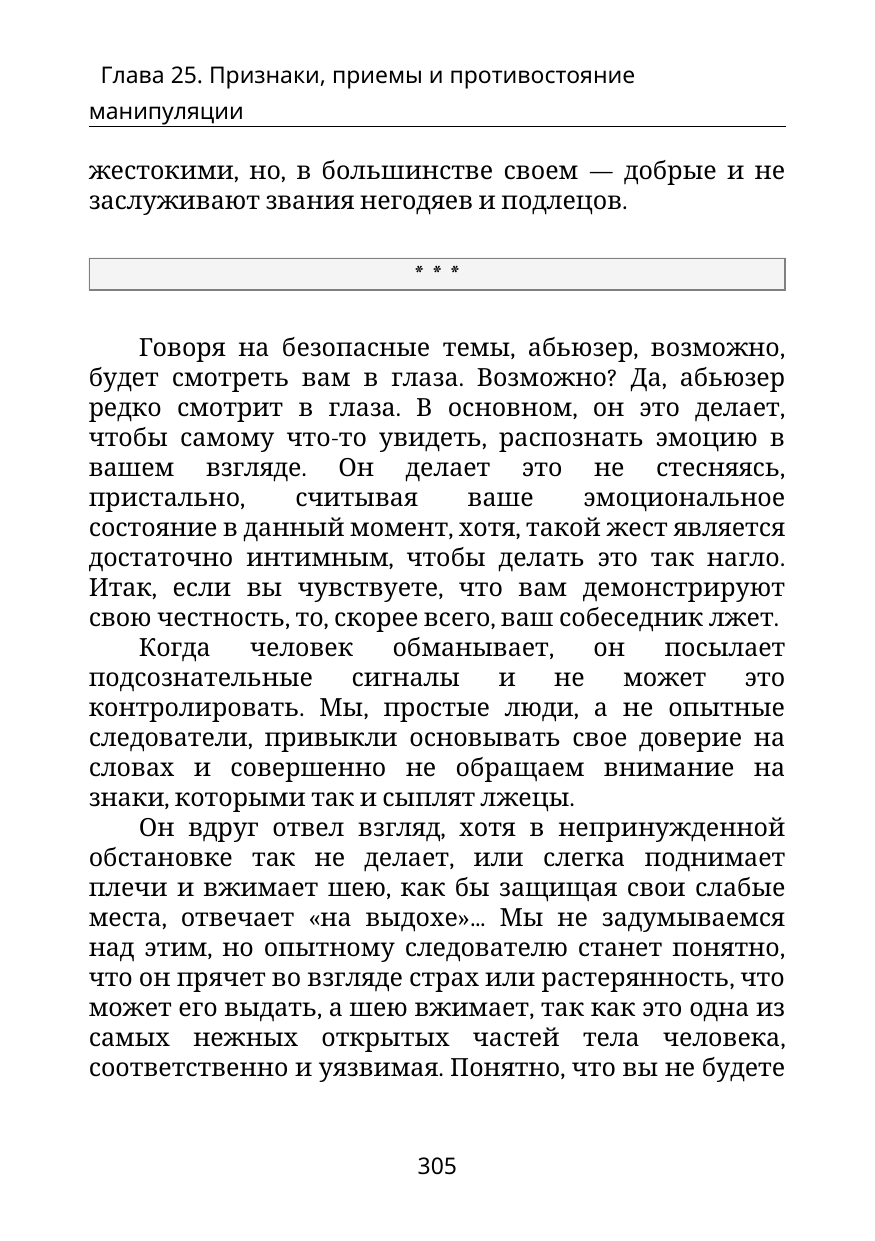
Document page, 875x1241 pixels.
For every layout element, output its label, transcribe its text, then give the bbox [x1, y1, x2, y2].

subtitle * * * [90, 259, 784, 289]
text жестокими, но, в большинстве своем — добрые и не заслуживают звания негодяев и подлецов. [88, 156, 786, 216]
text Говоря на безопасные темы, абьюзер, возможно, будет смотреть вам в глаза. Возможно? Да, абьюзер редко смотрит в глаза. В основном, он это делает, чтобы самому что-то увидеть, распознать эмоцию в вашем взгляде. Он делает это не стесняясь, пристально, считывая ваше эмоциональное состояние в данный момент, хотя, такой жест является достаточно интимным, чтобы делать это так нагло. Итак, если вы чувствуете, что вам демонстрируют свою честность, то, скорее всего, ваш собеседник лжет. [88, 332, 786, 632]
text Когда человек обманывает, он посылает подсознательные сигналы и не может это контролировать. Мы, простые люди, а не опытные следователи, привыкли основывать свое доверие на словах и совершенно не обращаем внимание на знаки, которыми так и сыплят лжецы. [88, 632, 786, 812]
text Он вдруг отвел взгляд, хотя в непринужденной обстановке так не делает, или слегка поднимает плечи и вжимает шею, как бы защищая свои слабые места, отвечает «на выдохе»... Мы не задумываемся над этим, но опытному следователю станет понятно, что он прячет во взгляде страх или растерянность, что может его выдать, а шею вжимает, так как это одна из самых нежных открытых частей тела человека, соответственно и уязвимая. Понятно, что вы не будете [88, 812, 786, 1082]
